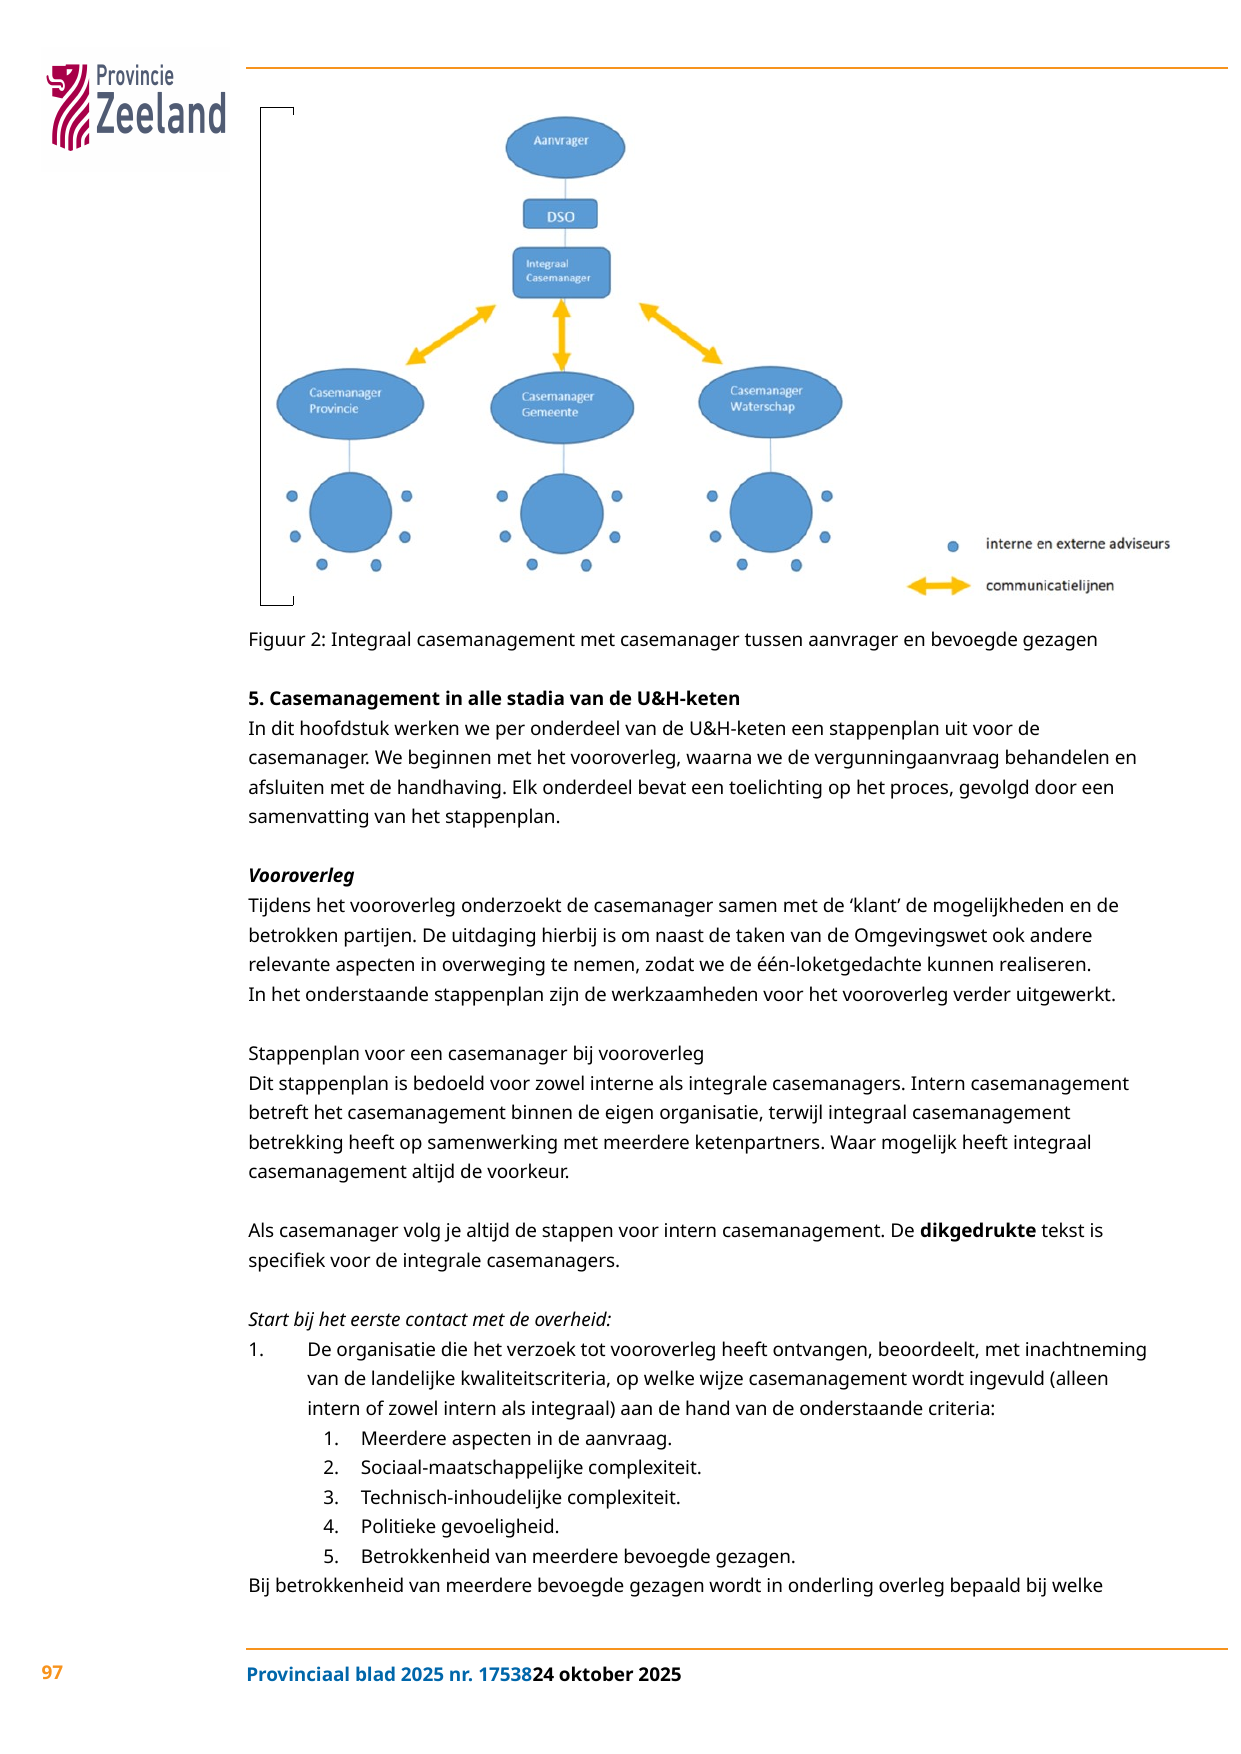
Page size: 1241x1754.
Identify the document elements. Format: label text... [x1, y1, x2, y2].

text Tijdens het vooroverleg onderzoekt de casemanager samen met de ‘klant’ de mogelijkheden en de betrokken partijen. De uitdaging hierbij is om naast de taken van de Omgevingswet ook andere relevante aspecten in overweging te nemen, zodat we de één-loketgedachte kunnen realiseren. [248, 892, 1152, 977]
text Figuur 2: Integraal casemanagement met casemanager tussen aanvrager en bevoegde gezagen [248, 626, 1152, 652]
picture [268, 115, 1173, 596]
picture [41, 47, 231, 172]
list Sociaal-maatschappelijke complexiteit. [323, 1454, 1152, 1480]
text In het onderstaande stappenplan zijn de werkzaamheden voor het vooroverleg verder uitgewerkt. [248, 981, 1152, 1007]
list Technisch-inhoudelijke complexiteit. [323, 1484, 1152, 1509]
text 5. Casemanagement in alle stadia van de U&H-keten [248, 685, 1152, 711]
text Als casemanager volg je altijd de stappen voor intern casemanagement. De dikgedrukte tekst is specifiek voor de integrale casemanagers. [248, 1218, 1152, 1273]
list De organisatie die het verzoek tot vooroverleg heeft ontvangen, beoordeelt, met inachtneming van de landelijke kwaliteitscriteria, op welke wijze casemanagement wordt ingevuld (alleen intern of zowel intern als integraal) aan de hand van de onderstaande criteria: [248, 1336, 1152, 1421]
text Dit stappenplan is bedoeld voor zowel interne als integrale casemanagers. Intern casemanagement betreft het casemanagement binnen de eigen organisatie, terwijl integraal casemanagement betrekking heeft op samenwerking met meerdere ketenpartners. Waar mogelijk heeft integraal casemanagement altijd de voorkeur. [248, 1070, 1152, 1184]
list Meerdere aspecten in de aanvraag. [323, 1425, 1152, 1450]
text Bij betrokkenheid van meerdere bevoegde gezagen wordt in onderling overleg bepaald bij welke [248, 1573, 1152, 1598]
text Start bij het eerste contact met de overheid: [248, 1306, 1152, 1332]
text In dit hoofdstuk werken we per onderdeel van de U&H-keten een stappenplan uit voor de casemanager. We beginnen met het vooroverleg, waarna we de vergunningaanvraag behandelen en afsluiten met de handhaving. Elk onderdeel bevat een toelichting op het proces, gevolgd door een samenvatting van het stappenplan. [248, 715, 1152, 829]
text Vooroverleg [248, 863, 1152, 888]
list Betrokkenheid van meerdere bevoegde gezagen. [323, 1543, 1152, 1569]
list Politieke gevoeligheid. [323, 1513, 1152, 1539]
text Stappenplan voor een casemanager bij vooroverleg [248, 1040, 1152, 1066]
